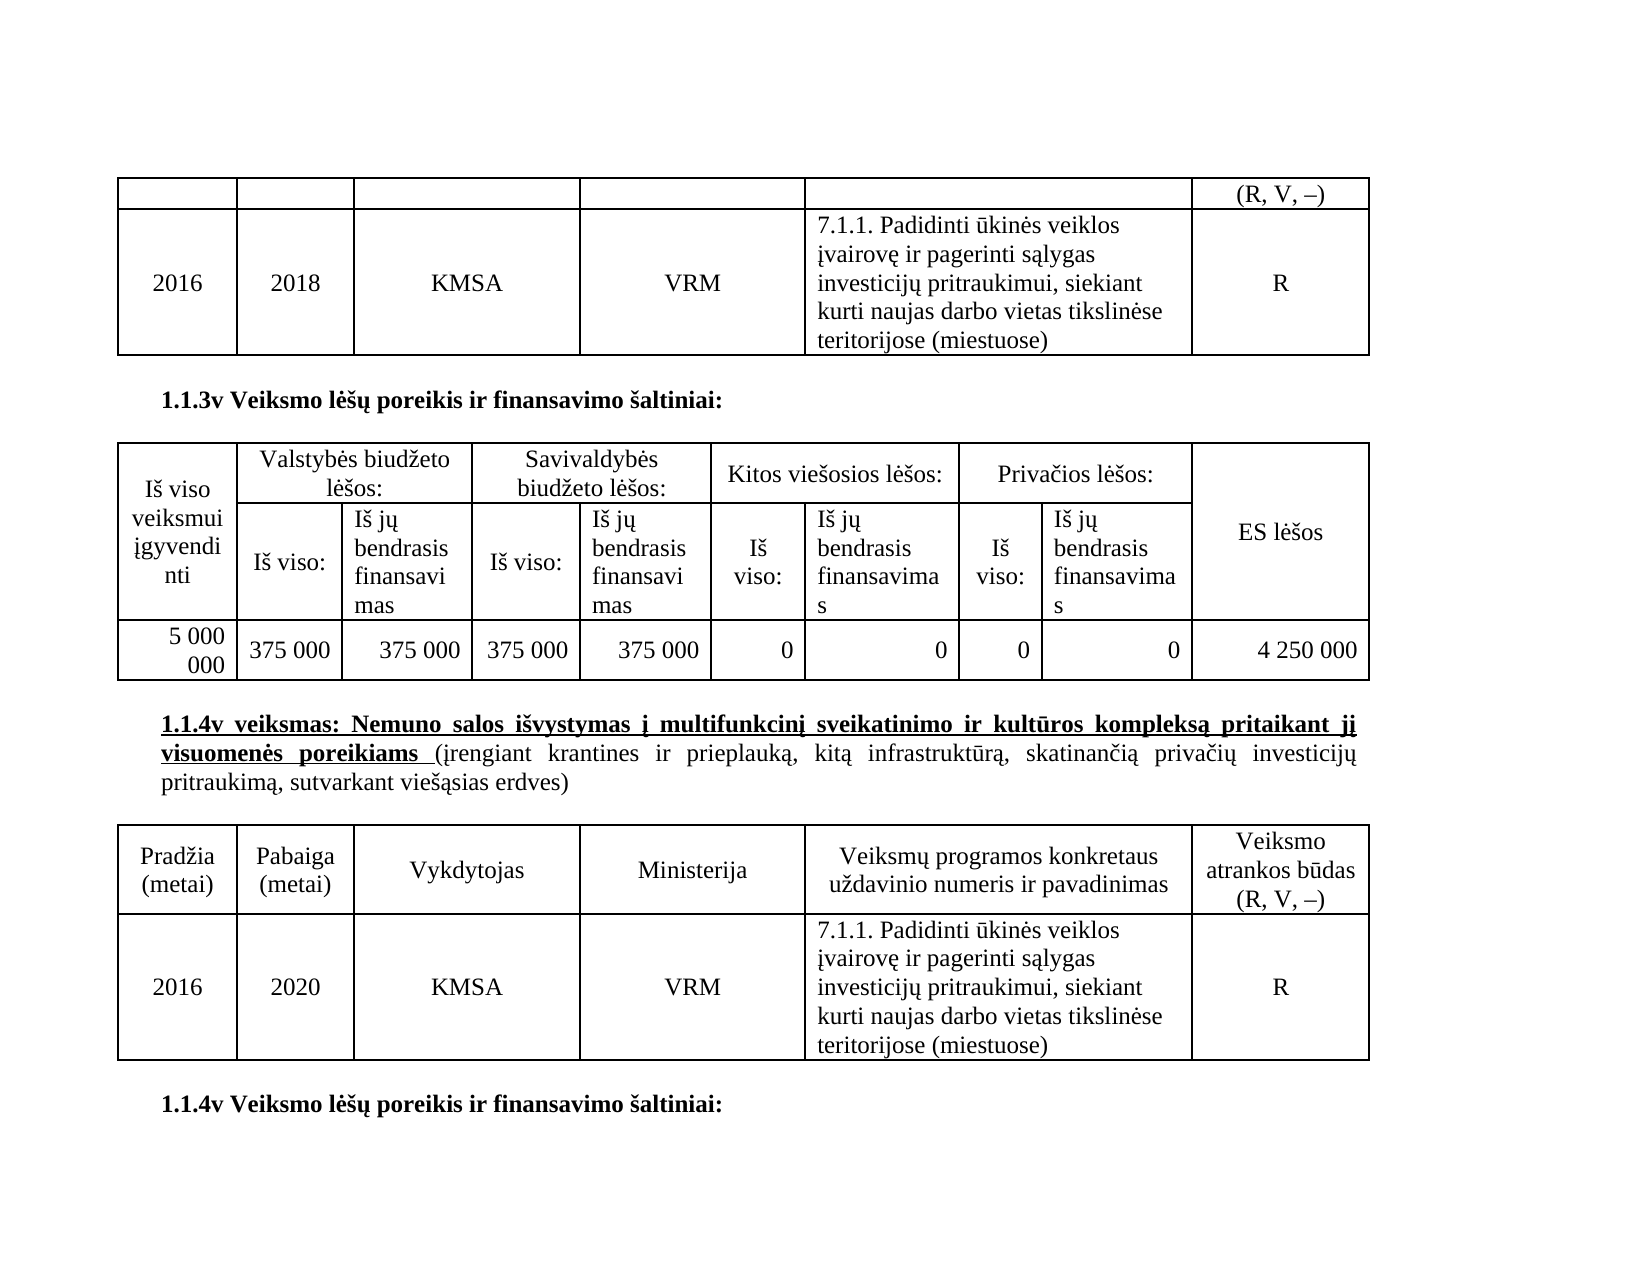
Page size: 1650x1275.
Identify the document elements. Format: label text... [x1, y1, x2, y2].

table_cell R [1193, 915, 1368, 1058]
table_cell [365, 356, 472, 385]
table_cell [580, 681, 603, 709]
table_cell [149, 796, 237, 824]
table_cell [811, 356, 892, 385]
table_cell [959, 356, 1062, 385]
table_cell 2018 [238, 210, 353, 354]
table_cell [365, 796, 472, 824]
table_cell Iš viso: [473, 504, 579, 619]
table_cell Iš jų bendrasis finansavimas [343, 504, 471, 619]
table_cell 1.1.3v Veiksmo lėšų poreikis ir finansavimo šaltiniai: [149, 385, 1192, 413]
table_cell [149, 414, 237, 442]
table_cell [365, 681, 472, 709]
table_cell Privačios lėšos: [960, 444, 1191, 502]
table_cell [1160, 356, 1223, 385]
table_cell [892, 1061, 959, 1089]
table_cell [237, 414, 342, 442]
table_cell Iš jų bendrasis finansavimas [806, 504, 958, 619]
table_cell [1390, 709, 1473, 796]
table_cell [237, 356, 342, 385]
table_cell [1370, 502, 1389, 619]
table_cell [1160, 681, 1223, 709]
table_cell [811, 681, 892, 709]
table_cell [119, 179, 236, 208]
table_cell [1390, 208, 1473, 354]
table_cell [149, 681, 237, 709]
table_cell Kitos viešosios lėšos: [712, 444, 958, 502]
table_cell [788, 796, 811, 824]
table_cell [959, 414, 1062, 442]
table_cell [1223, 679, 1473, 709]
table_cell [603, 1061, 788, 1089]
table_cell 2016 [119, 915, 236, 1058]
table_cell 0 [960, 621, 1041, 678]
table_cell [788, 681, 811, 709]
table_cell [365, 414, 472, 442]
table_cell [892, 414, 959, 442]
table_cell Valstybės biudžeto lėšos: [238, 444, 471, 502]
table_cell [342, 356, 365, 385]
table_cell [118, 709, 149, 796]
table_cell [472, 414, 580, 442]
table_cell [1370, 442, 1389, 502]
table_cell [472, 356, 580, 385]
table_cell [1390, 619, 1473, 678]
table_cell [806, 179, 1191, 208]
table_cell [1390, 824, 1473, 913]
table_cell ES lėšos [1193, 444, 1368, 619]
table_cell [580, 356, 603, 385]
table_cell [788, 414, 811, 442]
table_cell 0 [712, 621, 804, 678]
table_cell KMSA [355, 915, 579, 1058]
table_cell Iš viso veiksmui įgyvendinti [119, 444, 236, 619]
table_cell 1.1.4v veiksmas: Nemuno salos išvystymas į multifunkcinį sveikatinimo ir kultūros kompleksą pritaikant jį visuomenės poreikiams (įrengiant krantines ir prieplauką, kitą infrastruktūrą, skatinančią privačių investicijų pritraukimą, sutvarkant viešąsias erdves) [149, 709, 1369, 796]
table_cell [580, 1061, 603, 1089]
table_cell Vykdytojas [355, 826, 579, 913]
table_cell [580, 414, 603, 442]
table_cell [1192, 1089, 1369, 1118]
table_cell 375 000 [238, 621, 341, 678]
table_cell [1062, 1061, 1160, 1089]
table_cell Pabaiga (metai) [238, 826, 353, 913]
table_cell (R, V, –) [1193, 179, 1368, 208]
table_cell [959, 681, 1062, 709]
table_cell [472, 796, 580, 824]
table_cell [1223, 354, 1473, 385]
table_cell [237, 681, 342, 709]
table_cell [811, 414, 892, 442]
table_cell Savivaldybės biudžeto lėšos: [473, 444, 710, 502]
table_cell [1160, 414, 1223, 442]
table_cell [1062, 356, 1160, 385]
table_cell [1370, 208, 1389, 354]
table_cell [1370, 177, 1389, 208]
table_cell [238, 179, 353, 208]
table_cell [1370, 913, 1389, 1058]
table_cell [788, 356, 811, 385]
table_cell VRM [581, 915, 804, 1058]
table_cell [237, 1061, 342, 1089]
table_cell VRM [581, 210, 804, 354]
table_cell [472, 681, 580, 709]
table_cell 375 000 [473, 621, 579, 678]
table_cell 2016 [119, 210, 236, 354]
table_cell [603, 356, 788, 385]
table_cell Iš viso: [238, 504, 341, 619]
table_cell [1370, 619, 1389, 678]
table_cell [892, 796, 959, 824]
table_cell [355, 179, 579, 208]
table_cell [1062, 796, 1160, 824]
table_cell [1160, 796, 1223, 824]
table_cell Iš viso: [960, 504, 1041, 619]
table_cell 375 000 [343, 621, 471, 678]
table_cell [1062, 681, 1160, 709]
table_cell [1390, 502, 1473, 619]
table_cell [237, 796, 342, 824]
table_cell [342, 1061, 365, 1089]
table_cell [959, 1061, 1062, 1089]
table_cell [1390, 913, 1473, 1058]
table_cell [1390, 442, 1473, 502]
table_cell KMSA [355, 210, 579, 354]
table_cell [811, 1061, 892, 1089]
table_cell [1223, 414, 1473, 442]
table_cell 7.1.1. Padidinti ūkinės veiklos įvairovę ir pagerinti sąlygas investicijų pritraukimui, siekiant kurti naujas darbo vietas tikslinėse teritorijose (miestuose) [806, 915, 1191, 1058]
table_cell [118, 796, 149, 824]
table_cell 5 000 000 [119, 621, 236, 678]
table_cell [118, 1061, 149, 1089]
table_cell Iš jų bendrasis finansavimas [1043, 504, 1191, 619]
table_cell [959, 796, 1062, 824]
table_cell 375 000 [581, 621, 710, 678]
table_cell [118, 681, 149, 709]
table_cell [342, 796, 365, 824]
table_cell 0 [1043, 621, 1191, 678]
table_cell [1369, 709, 1389, 796]
table_cell 4 250 000 [1193, 621, 1368, 678]
table_cell [811, 796, 892, 824]
table_cell Ministerija [581, 826, 804, 913]
table_cell Iš viso: [712, 504, 804, 619]
table_cell [1223, 796, 1473, 824]
table_cell [1390, 385, 1473, 413]
table_cell Iš jų bendrasis finansavimas [581, 504, 710, 619]
table_cell Pradžia (metai) [119, 826, 236, 913]
table_cell [342, 681, 365, 709]
table_cell 0 [806, 621, 958, 678]
table_cell [1369, 1089, 1389, 1118]
table_cell [1370, 824, 1389, 913]
table_cell [1390, 1089, 1473, 1118]
table_cell 1.1.4v Veiksmo lėšų poreikis ir finansavimo šaltiniai: [149, 1089, 1192, 1118]
table_cell [342, 414, 365, 442]
table_cell 7.1.1. Padidinti ūkinės veiklos įvairovę ir pagerinti sąlygas investicijų pritraukimui, siekiant kurti naujas darbo vietas tikslinėse teritorijose (miestuose) [806, 210, 1191, 354]
table_cell [580, 796, 603, 824]
table_cell [1160, 1061, 1223, 1089]
table_cell [603, 414, 788, 442]
table_cell [1192, 385, 1369, 413]
table_cell [472, 1061, 580, 1089]
table_cell [788, 1061, 811, 1089]
table_cell Veiksmų programos konkretaus uždavinio numeris ir pavadinimas [806, 826, 1191, 913]
table_cell [1223, 1059, 1473, 1089]
table_cell [118, 414, 149, 442]
table_cell [892, 681, 959, 709]
table_cell 2020 [238, 915, 353, 1058]
table_cell [118, 356, 149, 385]
table_cell [603, 681, 788, 709]
table_cell [118, 1089, 149, 1118]
table_cell [118, 385, 149, 413]
table_cell Veiksmo atrankos būdas (R, V, –) [1193, 826, 1368, 913]
table_cell [1369, 385, 1389, 413]
table_cell [892, 356, 959, 385]
table_cell [603, 796, 788, 824]
table_cell [1390, 177, 1473, 208]
table_cell [149, 1061, 237, 1089]
table_cell [581, 179, 804, 208]
table_cell [365, 1061, 472, 1089]
table_cell [149, 356, 237, 385]
table_cell [1062, 414, 1160, 442]
table_cell R [1193, 210, 1368, 354]
